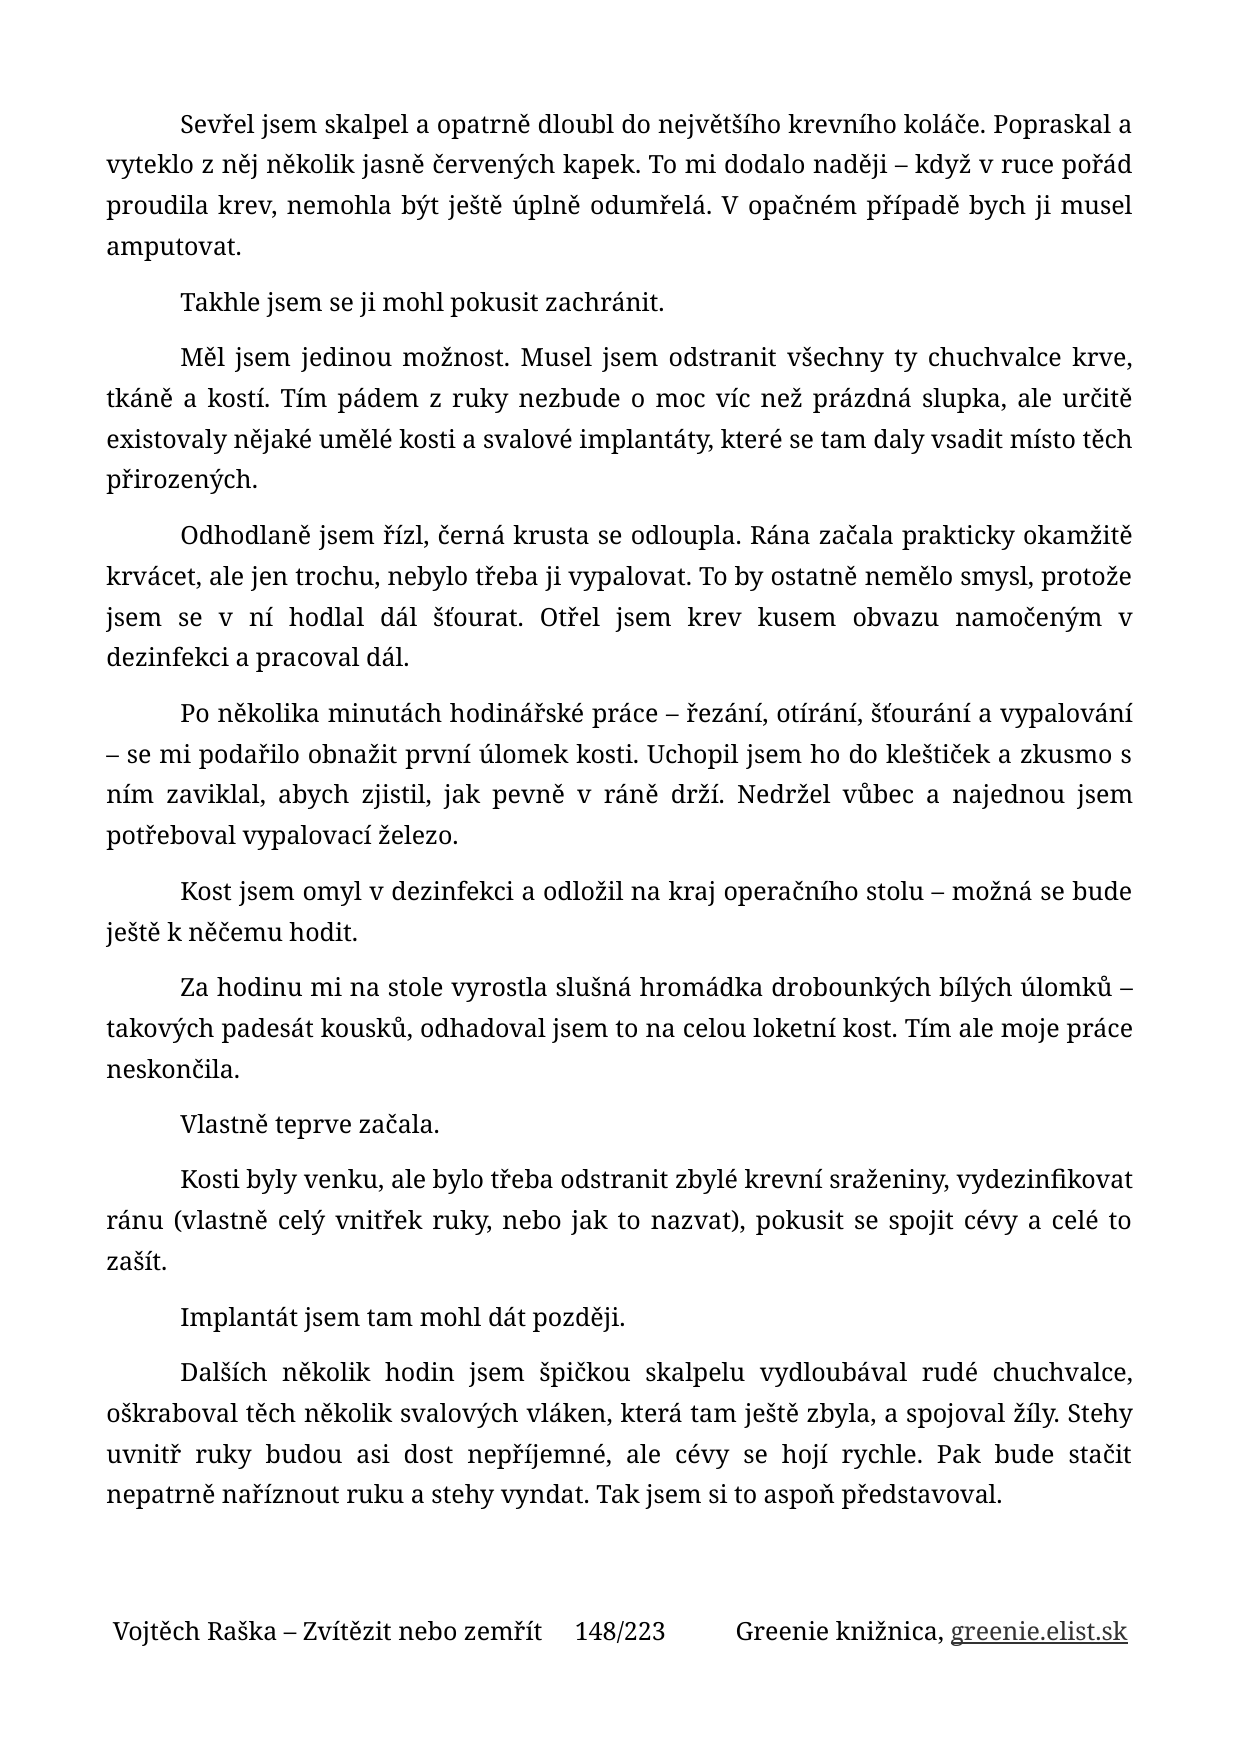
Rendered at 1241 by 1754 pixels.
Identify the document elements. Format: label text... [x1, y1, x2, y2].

text Dalších několik hodin jsem špičkou skalpelu vydloubával rudé chuchvalce, oškraboval těch několik svalových vláken, která tam ještě zbyla, a spojoval žíly. Stehy uvnitř ruky budou asi dost nepříjemné, ale cévy se hojí rychle. Pak bude stačit nepatrně naříznout ruku a stehy vyndat. Tak jsem si to aspoň představoval. [106, 1354, 1134, 1511]
text Měl jsem jedinou možnost. Musel jsem odstranit všechny ty chuchvalce krve, tkáně a kostí. Tím pádem z ruky nezbude o moc víc než prázdná slupka, ale určitě existovaly nějaké umělé kosti a svalové implantáty, které se tam daly vsadit místo těch přirozených. [106, 339, 1134, 496]
text Implantát jsem tam mohl dát později. [106, 1299, 1134, 1333]
text Kost jsem omyl v dezinfekci a odložil na kraj operačního stolu – možná se bude ještě k něčemu hodit. [106, 873, 1134, 948]
text Kosti byly venku, ale bylo třeba odstranit zbylé krevní sraženiny, vydezinfikovat ránu (vlastně celý vnitřek ruky, nebo jak to nazvat), pokusit se spojit cévy a celé to zašít. [106, 1162, 1134, 1278]
text Odhodlaně jsem řízl, černá krusta se odloupla. Rána začala prakticky okamžitě krvácet, ale jen trochu, nebylo třeba ji vypalovat. To by ostatně nemělo smysl, protože jsem se v ní hodlal dál šťourat. Otřel jsem krev kusem obvazu namočeným v dezinfekci a pracoval dál. [106, 517, 1134, 674]
text Vlastně teprve začala. [106, 1107, 1134, 1141]
text Za hodinu mi na stole vyrostla slušná hromádka drobounkých bílých úlomků – takových padesát kousků, odhadoval jsem to na celou loketní kost. Tím ale moje práce neskončila. [106, 969, 1134, 1085]
text Takhle jsem se ji mohl pokusit zachránit. [106, 284, 1134, 318]
text Sevřel jsem skalpel a opatrně dloubl do největšího krevního koláče. Popraskal a vyteklo z něj několik jasně červených kapek. To mi dodalo naději – když v ruce pořád proudila krev, nemohla být ještě úplně odumřelá. V opačném případě bych ji musel amputovat. [106, 106, 1134, 263]
text Po několika minutách hodinářské práce – řezání, otírání, šťourání a vypalování – se mi podařilo obnažit první úlomek kosti. Uchopil jsem ho do kleštiček a zkusmo s ním zaviklal, abych zjistil, jak pevně v ráně drží. Nedržel vůbec a najednou jsem potřeboval vypalovací železo. [106, 695, 1134, 852]
